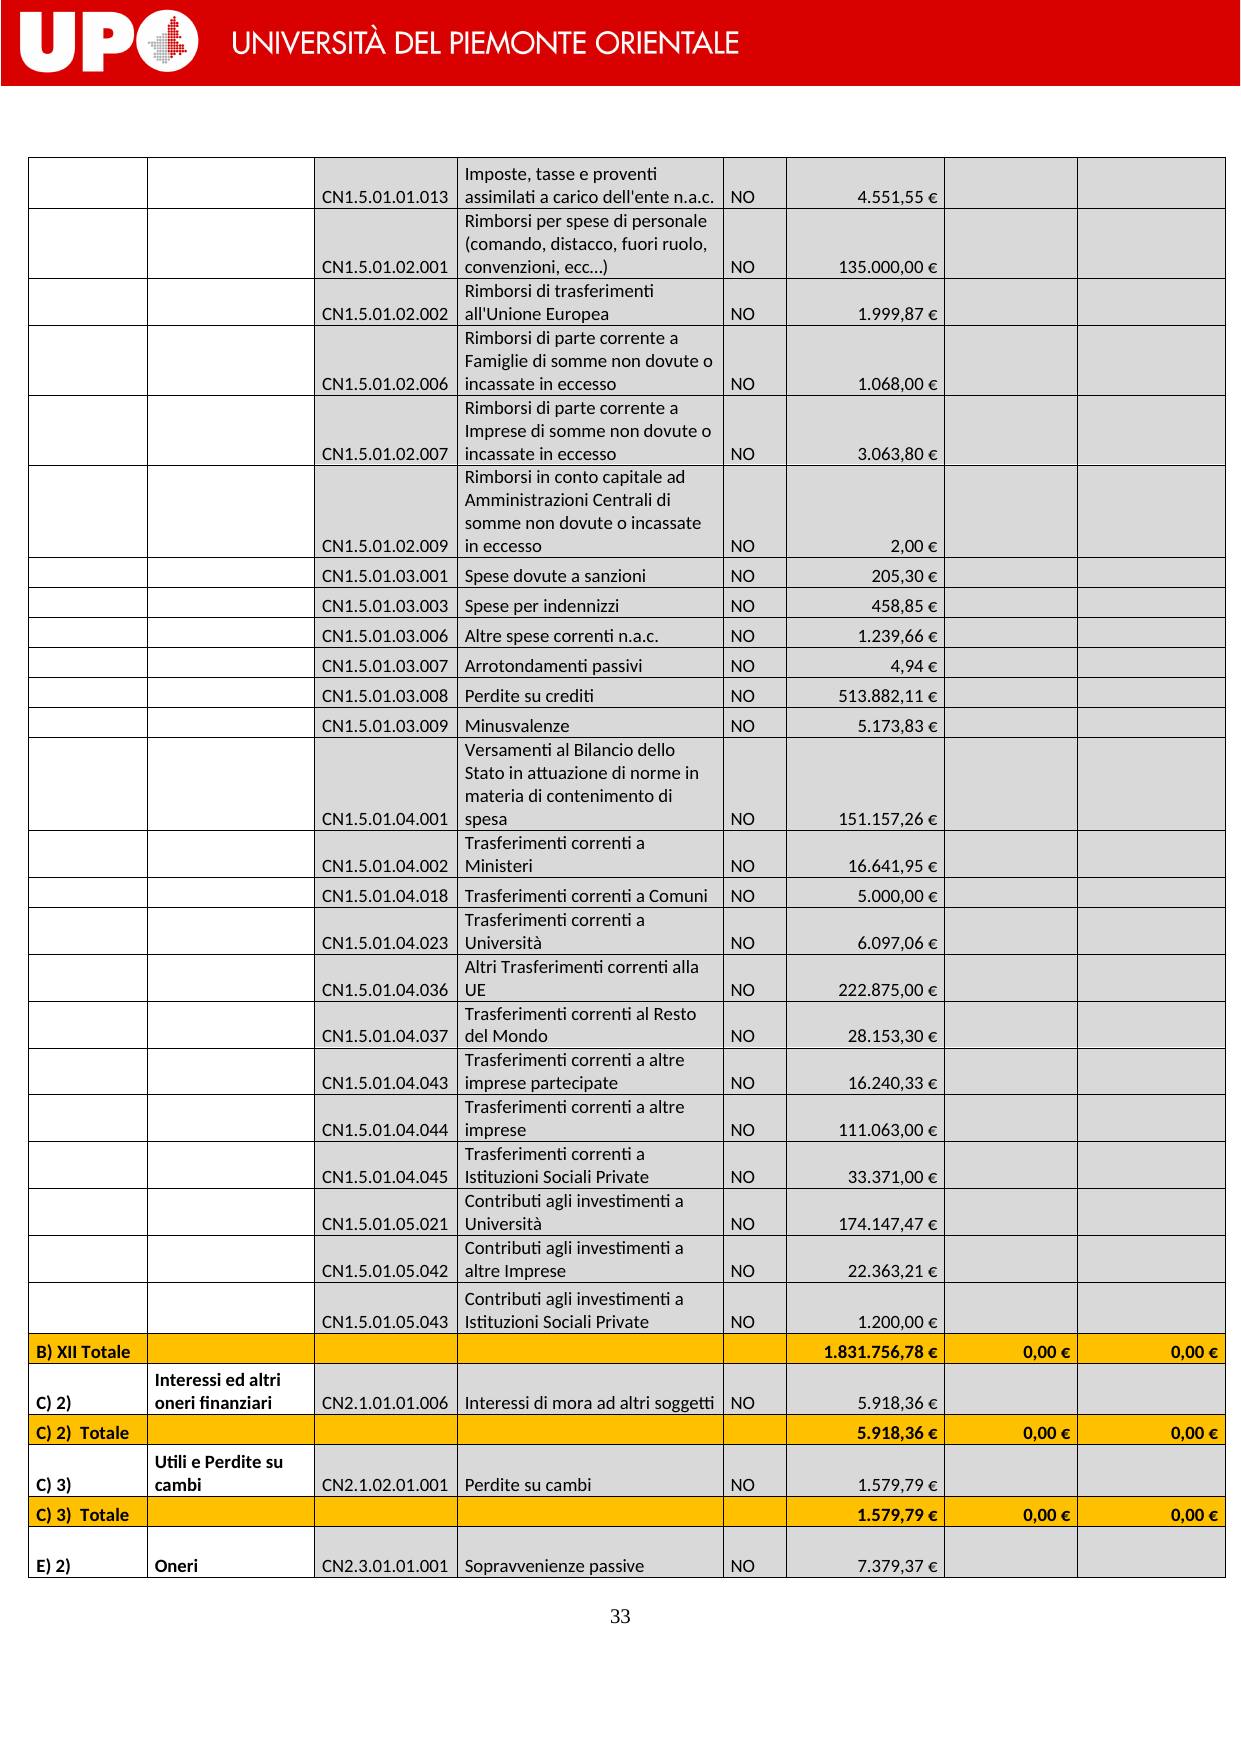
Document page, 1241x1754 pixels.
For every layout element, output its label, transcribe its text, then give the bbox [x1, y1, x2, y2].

table_cell CN1.5.01.04.002 [315, 831, 457, 877]
table_cell [1078, 908, 1225, 954]
table_cell NO [724, 678, 786, 707]
table_cell [945, 708, 1077, 737]
table_cell [1078, 158, 1225, 208]
table_cell CN1.5.01.03.008 [315, 678, 457, 707]
table_cell NO [724, 326, 786, 395]
table_cell NO [724, 396, 786, 464]
table_cell 0,00 € [945, 1415, 1077, 1444]
table_cell [1078, 1527, 1225, 1577]
table_cell [945, 279, 1077, 325]
table_cell 7.379,37 € [787, 1527, 944, 1577]
table_cell NO [724, 1002, 786, 1047]
table_cell 4.551,55 € [787, 158, 944, 208]
table_cell [945, 618, 1077, 647]
table_cell NO [724, 1142, 786, 1188]
table_cell [1078, 558, 1225, 587]
table_cell [1078, 396, 1225, 464]
table_cell [29, 558, 147, 587]
table_cell [29, 1095, 147, 1141]
table_cell [945, 955, 1077, 1001]
table_cell NO [724, 558, 786, 587]
table_cell [148, 618, 314, 647]
table_cell 1.831.756,78 € [787, 1334, 944, 1363]
table_cell [724, 1334, 786, 1363]
table_cell Rimborsi di trasferimenti all'Unione Europea [458, 279, 723, 325]
table_cell NO [724, 466, 786, 557]
table_cell 151.157,26 € [787, 738, 944, 830]
table_cell CN1.5.01.04.043 [315, 1049, 457, 1094]
table_cell [29, 708, 147, 737]
table_cell NO [724, 1364, 786, 1414]
table_cell [148, 1497, 314, 1526]
table_cell [29, 648, 147, 677]
table_cell [945, 158, 1077, 208]
table_cell NO [724, 1527, 786, 1577]
table_cell CN1.5.01.04.044 [315, 1095, 457, 1141]
table_cell [1078, 1364, 1225, 1414]
table_cell CN1.5.01.04.036 [315, 955, 457, 1001]
table_cell [945, 588, 1077, 617]
table_cell [1078, 1142, 1225, 1188]
table_cell [148, 1095, 314, 1141]
table_cell [945, 1095, 1077, 1141]
table_cell CN1.5.01.04.037 [315, 1002, 457, 1047]
table_cell [1078, 1049, 1225, 1094]
table_cell CN1.5.01.04.001 [315, 738, 457, 830]
table_cell [148, 326, 314, 395]
table_cell [29, 396, 147, 464]
table_cell 5.918,36 € [787, 1415, 944, 1444]
table_cell [29, 158, 147, 208]
table_cell [148, 558, 314, 587]
table_cell Utili e Perdite su cambi [148, 1445, 314, 1496]
table_cell [148, 678, 314, 707]
table_cell 22.363,21 € [787, 1236, 944, 1282]
table_cell 0,00 € [1078, 1334, 1225, 1363]
table_cell [945, 1364, 1077, 1414]
table_cell [1078, 955, 1225, 1001]
table_cell CN1.5.01.03.009 [315, 708, 457, 737]
table_cell CN1.5.01.04.045 [315, 1142, 457, 1188]
table_cell [945, 831, 1077, 877]
table_cell [29, 618, 147, 647]
table_cell NO [724, 1283, 786, 1333]
table_cell [29, 1002, 147, 1047]
table_cell [1078, 279, 1225, 325]
table_cell [945, 738, 1077, 830]
table_cell 174.147,47 € [787, 1189, 944, 1235]
table_cell NO [724, 158, 786, 208]
table_cell 513.882,11 € [787, 678, 944, 707]
table_cell [148, 738, 314, 830]
table_cell [1078, 648, 1225, 677]
table_cell [148, 831, 314, 877]
table_cell NO [724, 955, 786, 1001]
table_cell Trasferimenti correnti a Comuni [458, 878, 723, 907]
table_cell [1078, 1236, 1225, 1282]
table_cell [458, 1415, 723, 1444]
table_cell [945, 466, 1077, 557]
table_cell 1.068,00 € [787, 326, 944, 395]
table_cell 5.918,36 € [787, 1364, 944, 1414]
table_cell CN1.5.01.03.001 [315, 558, 457, 587]
table_cell [148, 279, 314, 325]
table_cell [945, 648, 1077, 677]
table_cell Interessi ed altri oneri finanziari [148, 1364, 314, 1414]
table_cell [148, 158, 314, 208]
table_cell [945, 326, 1077, 395]
table_cell CN1.5.01.03.003 [315, 588, 457, 617]
table_cell NO [724, 831, 786, 877]
table_cell 5.173,83 € [787, 708, 944, 737]
table_cell [148, 1415, 314, 1444]
table_cell [945, 1049, 1077, 1094]
table_cell Altri Trasferimenti correnti alla UE [458, 955, 723, 1001]
table_cell C) 3) Totale [29, 1497, 147, 1526]
table_cell [1078, 678, 1225, 707]
table_cell [29, 588, 147, 617]
table_cell 222.875,00 € [787, 955, 944, 1001]
table_cell Rimborsi per spese di personale (comando, distacco, fuori ruolo, convenzioni, ecc…) [458, 209, 723, 278]
table_cell [29, 1189, 147, 1235]
table_cell 205,30 € [787, 558, 944, 587]
table_cell Imposte, tasse e proventi assimilati a carico dell'ente n.a.c. [458, 158, 723, 208]
table_cell CN1.5.01.05.043 [315, 1283, 457, 1333]
table_cell 1.239,66 € [787, 618, 944, 647]
table_cell [945, 1527, 1077, 1577]
table_cell [29, 1283, 147, 1333]
table_cell [29, 1142, 147, 1188]
table_cell Sopravvenienze passive [458, 1527, 723, 1577]
table_cell CN2.1.02.01.001 [315, 1445, 457, 1496]
table_cell [29, 831, 147, 877]
table_cell [29, 279, 147, 325]
table_cell [29, 1049, 147, 1094]
table_cell NO [724, 1236, 786, 1282]
table_cell CN1.5.01.05.042 [315, 1236, 457, 1282]
table_cell [29, 908, 147, 954]
table_cell [1078, 1283, 1225, 1333]
table_cell [29, 209, 147, 278]
table_cell 5.000,00 € [787, 878, 944, 907]
table_cell [1078, 618, 1225, 647]
table_cell [148, 878, 314, 907]
table_cell [148, 396, 314, 464]
table_cell [458, 1497, 723, 1526]
table_cell 3.063,80 € [787, 396, 944, 464]
table_cell [148, 648, 314, 677]
table_cell Perdite su cambi [458, 1445, 723, 1496]
table_cell [148, 209, 314, 278]
table_cell [945, 1142, 1077, 1188]
table_cell Contributi agli investimenti a Università [458, 1189, 723, 1235]
table_cell Rimborsi di parte corrente a Imprese di somme non dovute o incassate in eccesso [458, 396, 723, 464]
table_cell CN1.5.01.02.006 [315, 326, 457, 395]
table_cell NO [724, 878, 786, 907]
table_cell Contributi agli investimenti a altre Imprese [458, 1236, 723, 1282]
table_cell 16.641,95 € [787, 831, 944, 877]
table_cell [945, 209, 1077, 278]
table_cell Interessi di mora ad altri soggetti [458, 1364, 723, 1414]
table_cell [945, 1283, 1077, 1333]
table_cell 111.063,00 € [787, 1095, 944, 1141]
table_cell [29, 955, 147, 1001]
table_cell [315, 1415, 457, 1444]
table_cell CN1.5.01.04.018 [315, 878, 457, 907]
table_cell C) 2) Totale [29, 1415, 147, 1444]
table_cell [1078, 1189, 1225, 1235]
table_cell NO [724, 279, 786, 325]
table_cell [1078, 326, 1225, 395]
table_cell 6.097,06 € [787, 908, 944, 954]
table_cell CN2.1.01.01.006 [315, 1364, 457, 1414]
table_cell [315, 1497, 457, 1526]
table_cell [148, 1334, 314, 1363]
table_cell [945, 558, 1077, 587]
table_cell 28.153,30 € [787, 1002, 944, 1047]
table_cell [945, 908, 1077, 954]
table_cell NO [724, 648, 786, 677]
table_cell [148, 1049, 314, 1094]
table_cell [148, 708, 314, 737]
table_cell B) XII Totale [29, 1334, 147, 1363]
table_cell 458,85 € [787, 588, 944, 617]
table_cell Oneri [148, 1527, 314, 1577]
table_cell E) 2) [29, 1527, 147, 1577]
table_cell 1.579,79 € [787, 1497, 944, 1526]
table_cell Altre spese correnti n.a.c. [458, 618, 723, 647]
table_cell Arrotondamenti passivi [458, 648, 723, 677]
table_cell 33.371,00 € [787, 1142, 944, 1188]
table_cell [315, 1334, 457, 1363]
table_cell CN2.3.01.01.001 [315, 1527, 457, 1577]
table_cell [29, 678, 147, 707]
table_cell [945, 1002, 1077, 1047]
table_cell 1.200,00 € [787, 1283, 944, 1333]
table_cell [29, 738, 147, 830]
table_cell Trasferimenti correnti al Resto del Mondo [458, 1002, 723, 1047]
table_cell Trasferimenti correnti a Università [458, 908, 723, 954]
table_cell [1078, 708, 1225, 737]
table_cell [1078, 1095, 1225, 1141]
table_cell [148, 1002, 314, 1047]
table_cell [945, 1236, 1077, 1282]
table_cell Contributi agli investimenti a Istituzioni Sociali Private [458, 1283, 723, 1333]
table_cell [148, 1142, 314, 1188]
table_cell NO [724, 1049, 786, 1094]
table_cell CN1.5.01.04.023 [315, 908, 457, 954]
table_cell [724, 1415, 786, 1444]
table_cell [1078, 878, 1225, 907]
table_cell Rimborsi in conto capitale ad Amministrazioni Centrali di somme non dovute o incassate in eccesso [458, 466, 723, 557]
table_cell [1078, 466, 1225, 557]
table_cell 0,00 € [1078, 1415, 1225, 1444]
table_cell [1078, 588, 1225, 617]
table_cell Spese dovute a sanzioni [458, 558, 723, 587]
table_cell 4,94 € [787, 648, 944, 677]
table_cell CN1.5.01.05.021 [315, 1189, 457, 1235]
table_cell 16.240,33 € [787, 1049, 944, 1094]
table_cell C) 3) [29, 1445, 147, 1496]
table_cell 0,00 € [1078, 1497, 1225, 1526]
table_cell 0,00 € [945, 1334, 1077, 1363]
table_cell 1.999,87 € [787, 279, 944, 325]
table_cell [148, 1189, 314, 1235]
table_cell NO [724, 1189, 786, 1235]
table_cell [148, 955, 314, 1001]
table_cell [945, 396, 1077, 464]
table_cell C) 2) [29, 1364, 147, 1414]
table_cell 2,00 € [787, 466, 944, 557]
table_cell NO [724, 708, 786, 737]
table_cell NO [724, 588, 786, 617]
table_cell Minusvalenze [458, 708, 723, 737]
table_cell [29, 466, 147, 557]
table_cell CN1.5.01.02.009 [315, 466, 457, 557]
table_cell [1078, 738, 1225, 830]
table_cell Versamenti al Bilancio dello Stato in attuazione di norme in materia di contenimento di spesa [458, 738, 723, 830]
table_cell CN1.5.01.02.002 [315, 279, 457, 325]
table_cell [724, 1497, 786, 1526]
table_cell [29, 1236, 147, 1282]
table_cell [1078, 1445, 1225, 1496]
table_cell Perdite su crediti [458, 678, 723, 707]
table_cell NO [724, 1095, 786, 1141]
table_cell [945, 678, 1077, 707]
table_cell [1078, 1002, 1225, 1047]
table_cell CN1.5.01.03.006 [315, 618, 457, 647]
table_cell NO [724, 618, 786, 647]
table_cell [945, 878, 1077, 907]
table_cell CN1.5.01.02.001 [315, 209, 457, 278]
table_cell [148, 1236, 314, 1282]
table_cell CN1.5.01.02.007 [315, 396, 457, 464]
table_cell [1078, 831, 1225, 877]
table_cell NO [724, 209, 786, 278]
table_cell Rimborsi di parte corrente a Famiglie di somme non dovute o incassate in eccesso [458, 326, 723, 395]
table_cell [945, 1445, 1077, 1496]
table_cell Trasferimenti correnti a altre imprese partecipate [458, 1049, 723, 1094]
table_cell Spese per indennizzi [458, 588, 723, 617]
table_cell CN1.5.01.01.013 [315, 158, 457, 208]
table_cell 0,00 € [945, 1497, 1077, 1526]
table_cell Trasferimenti correnti a Ministeri [458, 831, 723, 877]
table_cell [29, 326, 147, 395]
table_cell [148, 1283, 314, 1333]
table_cell NO [724, 738, 786, 830]
table_cell [148, 908, 314, 954]
table_cell Trasferimenti correnti a Istituzioni Sociali Private [458, 1142, 723, 1188]
table_cell [945, 1189, 1077, 1235]
table_cell [29, 878, 147, 907]
table_cell NO [724, 908, 786, 954]
table_cell [148, 588, 314, 617]
table_cell [148, 466, 314, 557]
table_cell NO [724, 1445, 786, 1496]
table_cell [458, 1334, 723, 1363]
table_cell 135.000,00 € [787, 209, 944, 278]
table_cell CN1.5.01.03.007 [315, 648, 457, 677]
table_cell 1.579,79 € [787, 1445, 944, 1496]
table_cell Trasferimenti correnti a altre imprese [458, 1095, 723, 1141]
table_cell [1078, 209, 1225, 278]
